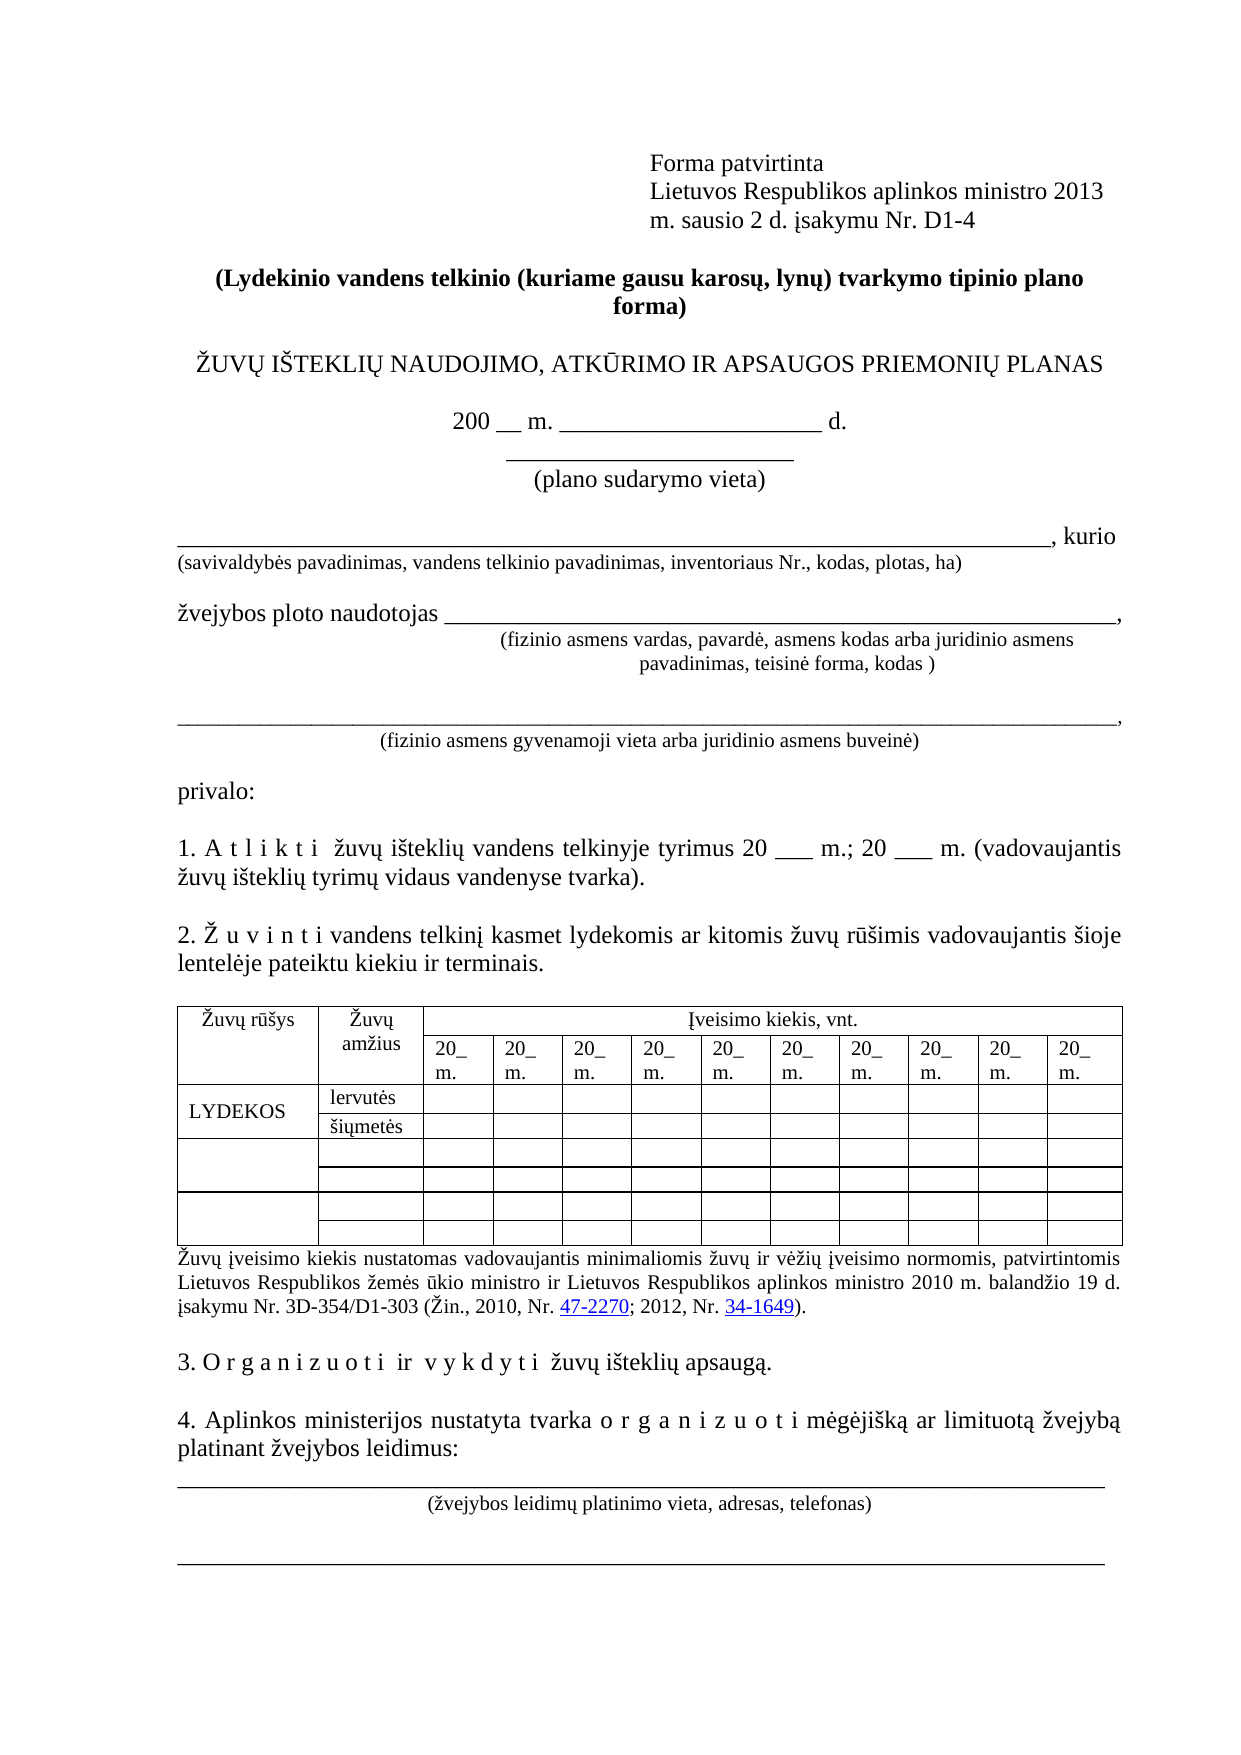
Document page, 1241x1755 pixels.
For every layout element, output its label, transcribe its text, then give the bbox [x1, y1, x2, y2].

table_cell [909, 1193, 978, 1220]
text 1. A t l i k t i žuvų išteklių vandens telkinyje tyrimus 20 ___ m.; 20 ___ m. (vadovaujantis žuvų išteklių tyrimų vidaus vandenyse tvarka). [177, 833, 1122, 891]
table_cell [979, 1221, 1047, 1245]
text 200 __ m. _____________________ d. [177, 406, 1122, 435]
table_cell [840, 1114, 908, 1138]
text _ [177, 1539, 1122, 1568]
table_cell [563, 1168, 631, 1191]
text 3. O r g a n i z u o t i ir v y k d y t i žuvų išteklių apsaugą. [177, 1347, 1122, 1376]
table_cell [563, 1085, 631, 1113]
text 2. Ž u v i n t i vandens telkinį kasmet lydekomis ar kitomis žuvų rūšimis vadovaujantis šioje lentelėje pateiktu kiekiu ir terminais. [177, 920, 1122, 977]
table_cell [632, 1085, 701, 1113]
text ŽUVŲ IŠTEKLIŲ NAUDOJIMO, ATKŪRIMO IR APSAUGOS PRIeMONIŲ planas [177, 349, 1122, 378]
table_cell 20_ m. [563, 1036, 631, 1084]
table_cell [979, 1114, 1047, 1138]
table_cell [319, 1168, 423, 1191]
table_cell [494, 1193, 562, 1220]
table_cell [178, 1193, 318, 1245]
table_cell 20_ m. [909, 1036, 978, 1084]
table_cell [702, 1114, 770, 1138]
table_cell [702, 1193, 770, 1220]
text (žvejybos leidimų platinimo vieta, adresas, telefonas) [177, 1491, 1122, 1515]
table_cell [979, 1168, 1047, 1191]
table_cell [563, 1193, 631, 1220]
table_cell [771, 1221, 839, 1245]
text _ [177, 1462, 1122, 1491]
table_header Įveisimo kiekis, vnt. [424, 1007, 1122, 1035]
table_cell [909, 1114, 978, 1138]
text (plano sudarymo vieta) [177, 464, 1122, 493]
table_cell [319, 1193, 423, 1220]
table_cell [702, 1221, 770, 1245]
table_cell 20_ m. [1048, 1036, 1122, 1084]
table_cell [632, 1168, 701, 1191]
text privalo: [177, 776, 1122, 805]
table_cell [979, 1085, 1047, 1113]
table_cell [979, 1139, 1047, 1166]
table_cell 20_ m. [702, 1036, 770, 1084]
table_cell [494, 1085, 562, 1113]
table_cell [702, 1139, 770, 1166]
table_cell [840, 1221, 908, 1245]
text žvejybos ploto naudotojas , [177, 598, 1122, 627]
table_cell [563, 1114, 631, 1138]
text Forma patvirtinta [649, 148, 1122, 176]
text Žuvų įveisimo kiekis nustatomas vadovaujantis minimaliomis žuvų ir vėžių įveisimo normomis, patvirtintomis Lietuvos Respublikos žemės ūkio ministro ir Lietuvos Respublikos aplinkos ministro 2010 m. balandžio 19 d. įsakymu Nr. 3D-354/D1-303 (Žin., 2010, Nr. 47-2270; 2012, Nr. 34-1649). [177, 1246, 1122, 1318]
table_cell [632, 1193, 701, 1220]
table_cell [771, 1193, 839, 1220]
table_cell [840, 1168, 908, 1191]
table_cell [563, 1221, 631, 1245]
table_cell [909, 1139, 978, 1166]
table_cell [840, 1085, 908, 1113]
table_cell šiųmetės [319, 1114, 423, 1138]
table_cell [771, 1139, 839, 1166]
table_cell [979, 1193, 1047, 1220]
table_cell lervutės [319, 1085, 423, 1113]
text _ , kurio [177, 521, 1122, 550]
text (fizinio asmens gyvenamoji vieta arba juridinio asmens buveinė) [177, 728, 1122, 752]
table_cell [1048, 1139, 1122, 1166]
text (fizinio asmens vardas, pavardė, asmens kodas arba juridinio asmens pavadinimas, teisinė forma, kodas ) [452, 627, 1122, 675]
table_cell [632, 1114, 701, 1138]
table_cell [771, 1085, 839, 1113]
table_cell [702, 1168, 770, 1191]
table_cell [632, 1221, 701, 1245]
table_cell 20_ m. [632, 1036, 701, 1084]
table_cell [909, 1168, 978, 1191]
table_cell [1048, 1114, 1122, 1138]
table_header Žuvų amžius [319, 1007, 423, 1084]
table_cell [771, 1114, 839, 1138]
table_cell [424, 1139, 493, 1166]
table_cell [909, 1221, 978, 1245]
table_cell [1048, 1168, 1122, 1191]
table_cell [319, 1221, 423, 1245]
table_cell [424, 1114, 493, 1138]
table_cell 20_ m. [494, 1036, 562, 1084]
text 4. Aplinkos ministerijos nustatyta tvarka o r g a n i z u o t i mėgėjišką ar limituotą žvejybą platinant žvejybos leidimus: [177, 1405, 1122, 1462]
text _ , [177, 704, 1122, 728]
table_cell [1048, 1193, 1122, 1220]
table_cell [424, 1193, 493, 1220]
table_cell [632, 1139, 701, 1166]
table_cell 20_ m. [840, 1036, 908, 1084]
table_cell [563, 1139, 631, 1166]
table_cell [494, 1221, 562, 1245]
table_cell [1048, 1085, 1122, 1113]
table_cell [909, 1085, 978, 1113]
table_cell [494, 1114, 562, 1138]
table_cell [1048, 1221, 1122, 1245]
table_cell [494, 1139, 562, 1166]
table_cell [494, 1168, 562, 1191]
table_cell [840, 1139, 908, 1166]
text (savivaldybės pavadinimas, vandens telkinio pavadinimas, inventoriaus Nr., kodas, plotas, ha) [177, 550, 1122, 574]
table_cell [424, 1168, 493, 1191]
table_cell [178, 1139, 318, 1191]
table_cell [319, 1139, 423, 1166]
table_cell 20_ m. [771, 1036, 839, 1084]
table_cell [702, 1085, 770, 1113]
table_cell [840, 1193, 908, 1220]
text Lietuvos Respublikos aplinkos ministro 2013 m. sausio 2 d. įsakymu Nr. D1-4 [649, 176, 1122, 234]
text (Lydekinio vandens telkinio (kuriame gausu karosų, lynų) tvarkymo tipinio plano forma) [177, 263, 1122, 320]
table_cell [424, 1221, 493, 1245]
table_cell 20_ m. [424, 1036, 493, 1084]
table_cell LYDEKOS [178, 1085, 318, 1138]
table_cell [771, 1168, 839, 1191]
table_cell [424, 1085, 493, 1113]
text _______________________ [177, 435, 1122, 464]
table_header Žuvų rūšys [178, 1007, 318, 1084]
table_cell 20_ m. [979, 1036, 1047, 1084]
